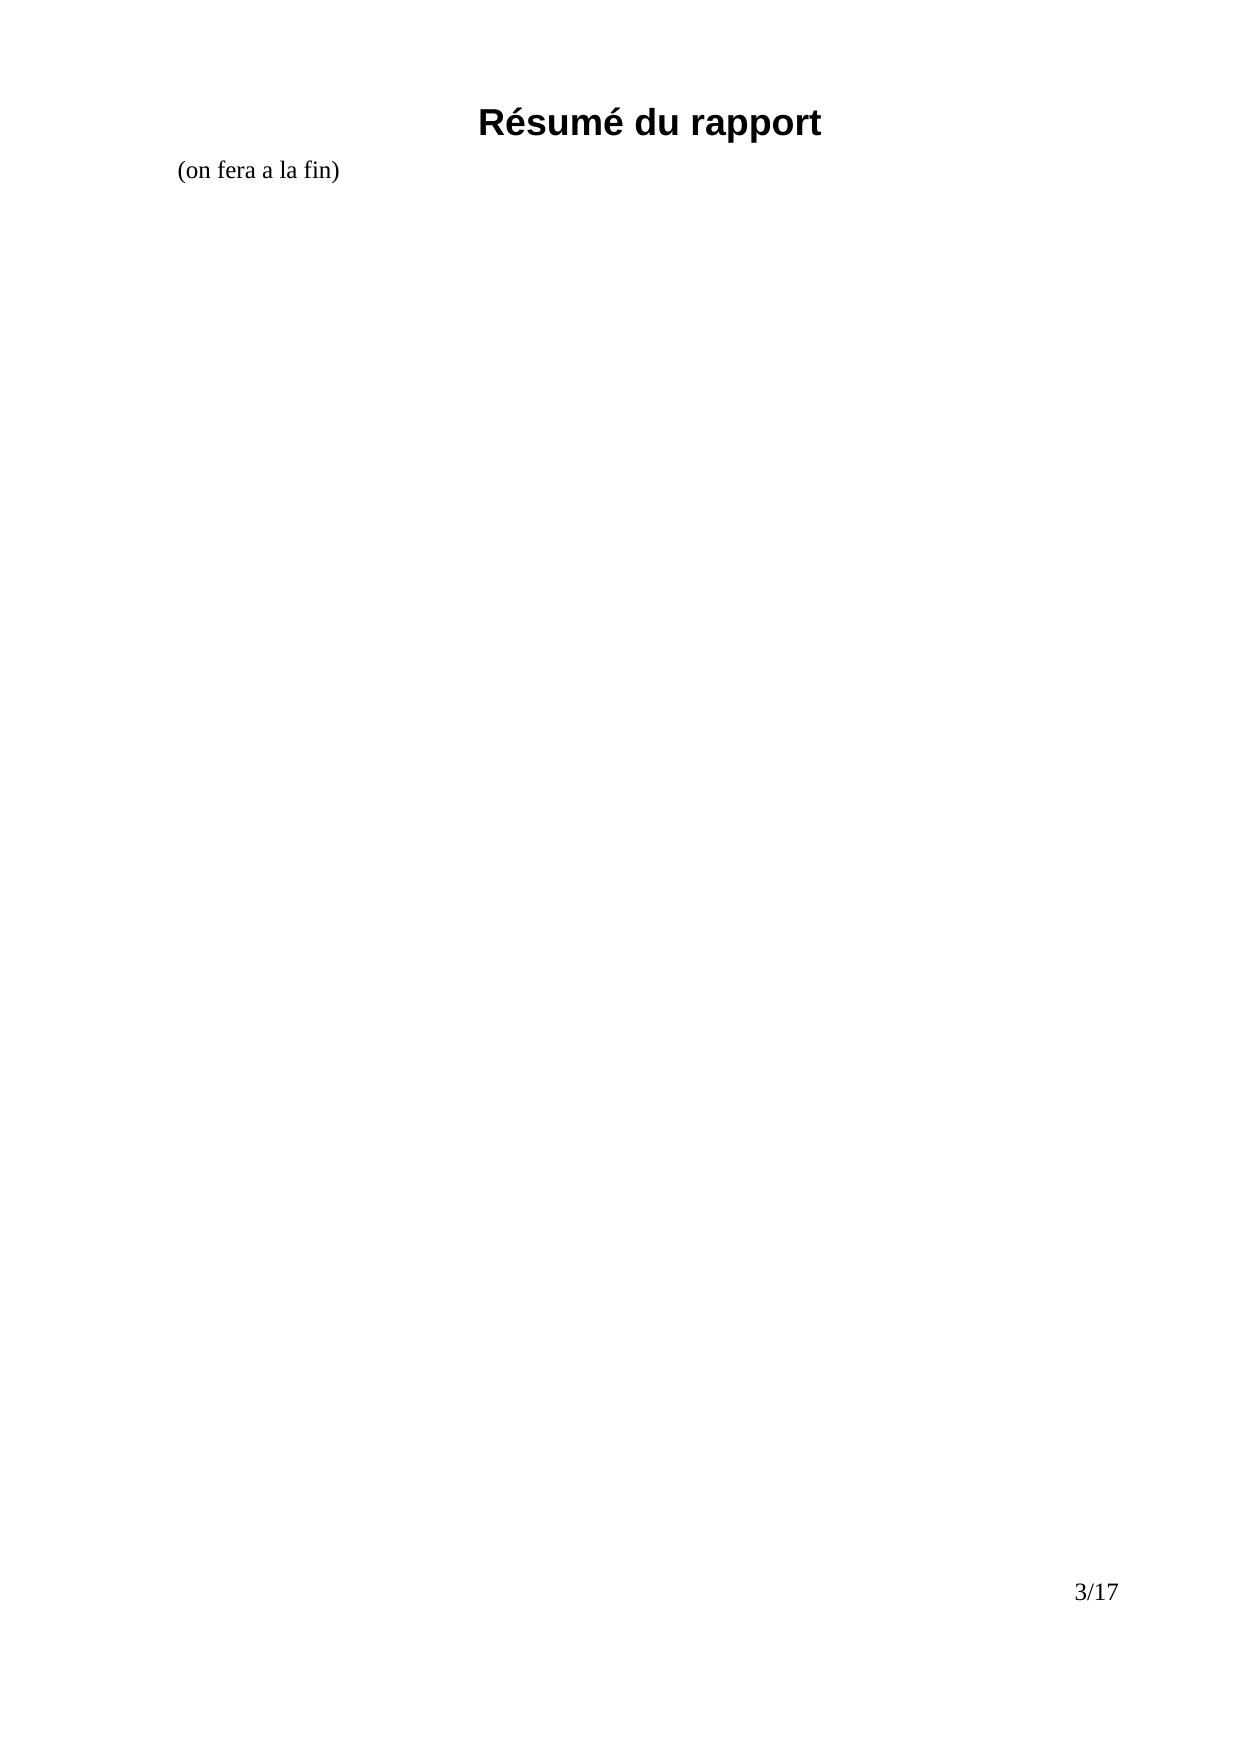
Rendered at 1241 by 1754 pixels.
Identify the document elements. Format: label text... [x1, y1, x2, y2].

subtitle Résumé du rapport [177, 100, 1122, 143]
text (on fera a la fin) [177, 156, 1122, 184]
